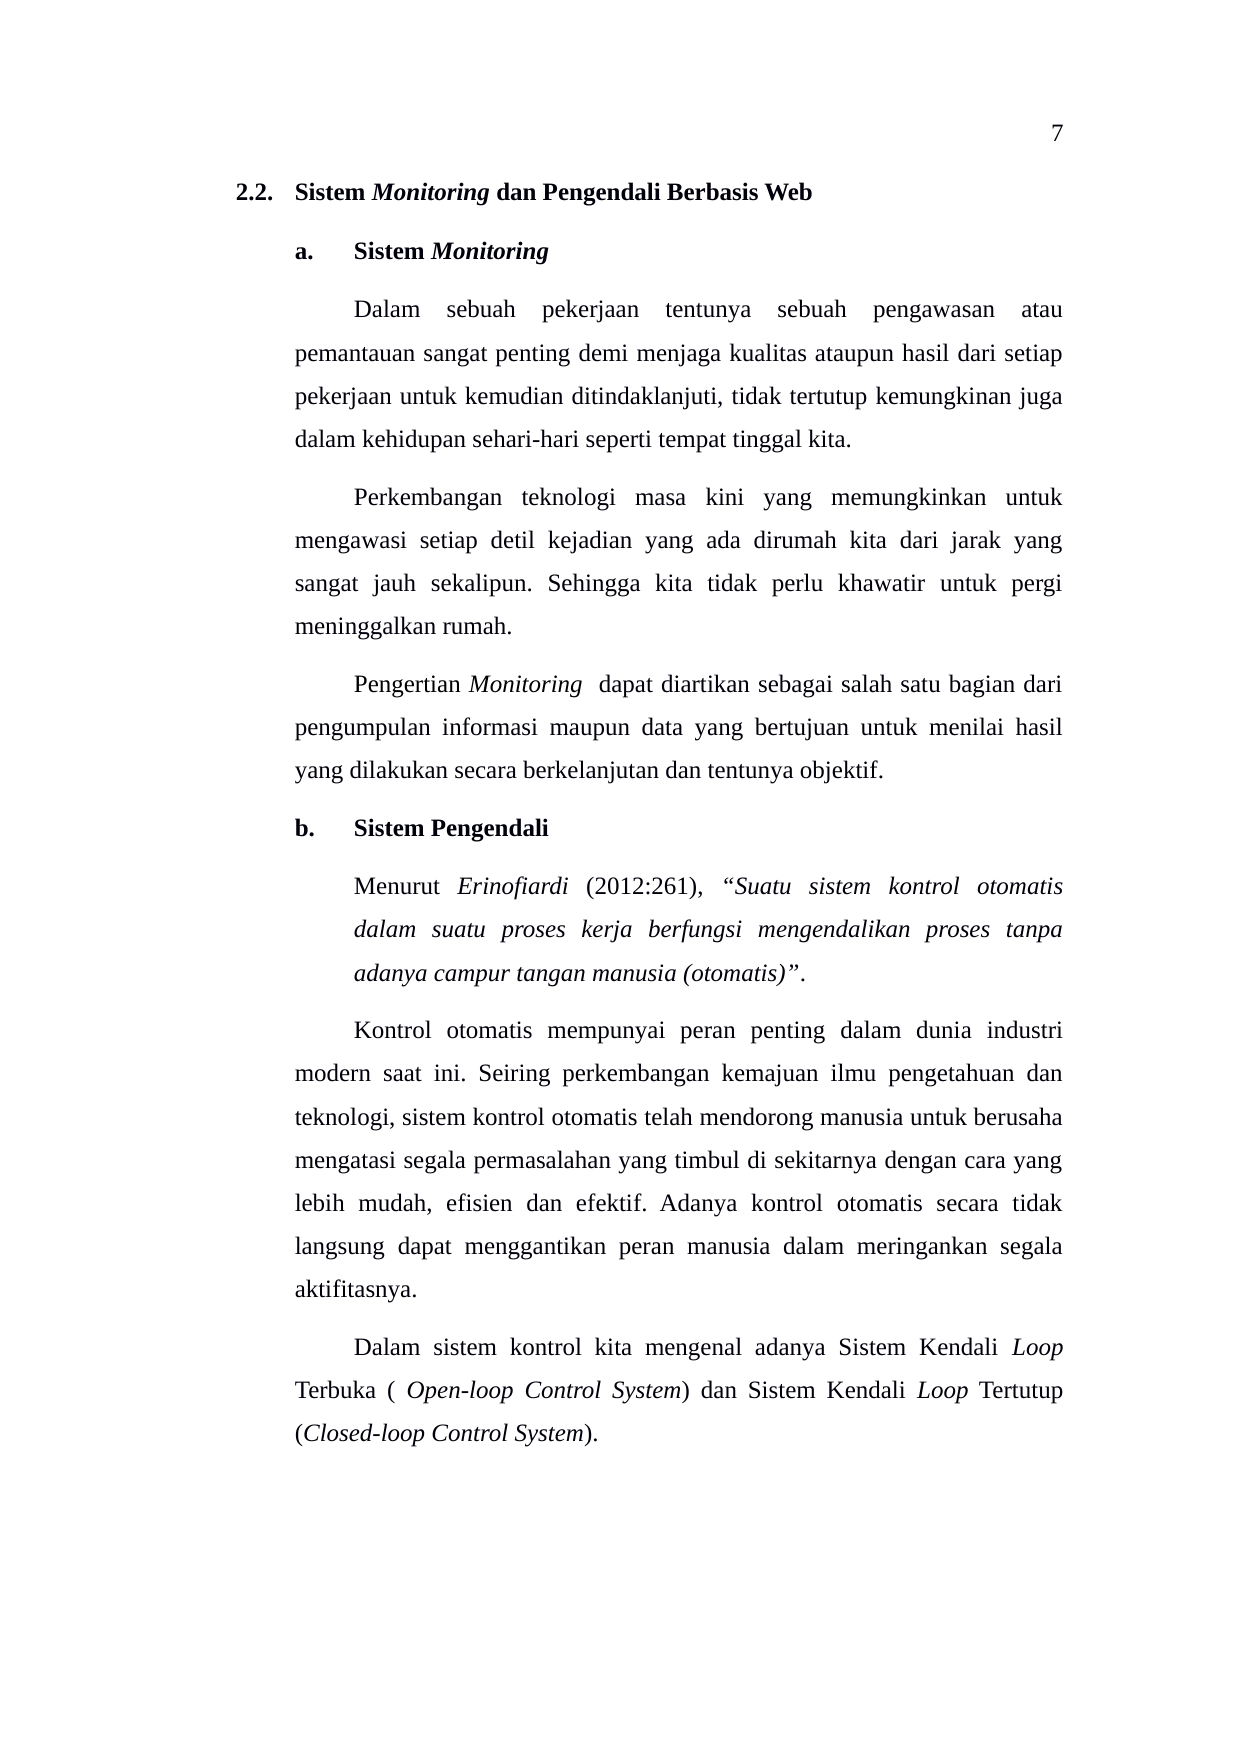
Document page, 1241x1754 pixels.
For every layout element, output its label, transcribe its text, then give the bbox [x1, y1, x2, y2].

text Pengertian Monitoring dapat diartikan sebagai salah satu bagian dari pengumpulan informasi maupun data yang bertujuan untuk menilai hasil yang dilakukan secara berkelanjutan dan tentunya objektif. [294, 669, 1063, 784]
text Kontrol otomatis mempunyai peran penting dalam dunia industri modern saat ini. Seiring perkembangan kemajuan ilmu pengetahuan dan teknologi, sistem kontrol otomatis telah mendorong manusia untuk berusaha mengatasi segala permasalahan yang timbul di sekitarnya dengan cara yang lebih mudah, efisien dan efektif. Adanya kontrol otomatis secara tidak langsung dapat menggantikan peran manusia dalam meringankan segala aktifitasnya. [294, 1015, 1063, 1303]
subtitle Sistem Pengendali [294, 813, 1063, 841]
text Menurut Erinofiardi (2012:261), “Suatu sistem kontrol otomatis dalam suatu proses kerja berfungsi mengendalikan proses tanpa adanya campur tangan manusia (otomatis)”. [354, 871, 1063, 986]
text Dalam sistem kontrol kita mengenal adanya Sistem Kendali Loop Terbuka ( Open-loop Control System) dan Sistem Kendali Loop Tertutup (Closed-loop Control System). [294, 1332, 1063, 1447]
text Dalam sebuah pekerjaan tentunya sebuah pengawasan atau pemantauan sangat penting demi menjaga kualitas ataupun hasil dari setiap pekerjaan untuk kemudian ditindaklanjuti, tidak tertutup kemungkinan juga dalam kehidupan sehari-hari seperti tempat tinggal kita. [294, 294, 1063, 453]
text Perkembangan teknologi masa kini yang memungkinkan untuk mengawasi setiap detil kejadian yang ada dirumah kita dari jarak yang sangat jauh sekalipun. Sehingga kita tidak perlu khawatir untuk pergi meninggalkan rumah. [294, 482, 1063, 640]
subtitle Sistem Monitoring [294, 236, 1063, 264]
subtitle Sistem Monitoring dan Pengendali Berbasis Web [236, 177, 1063, 206]
